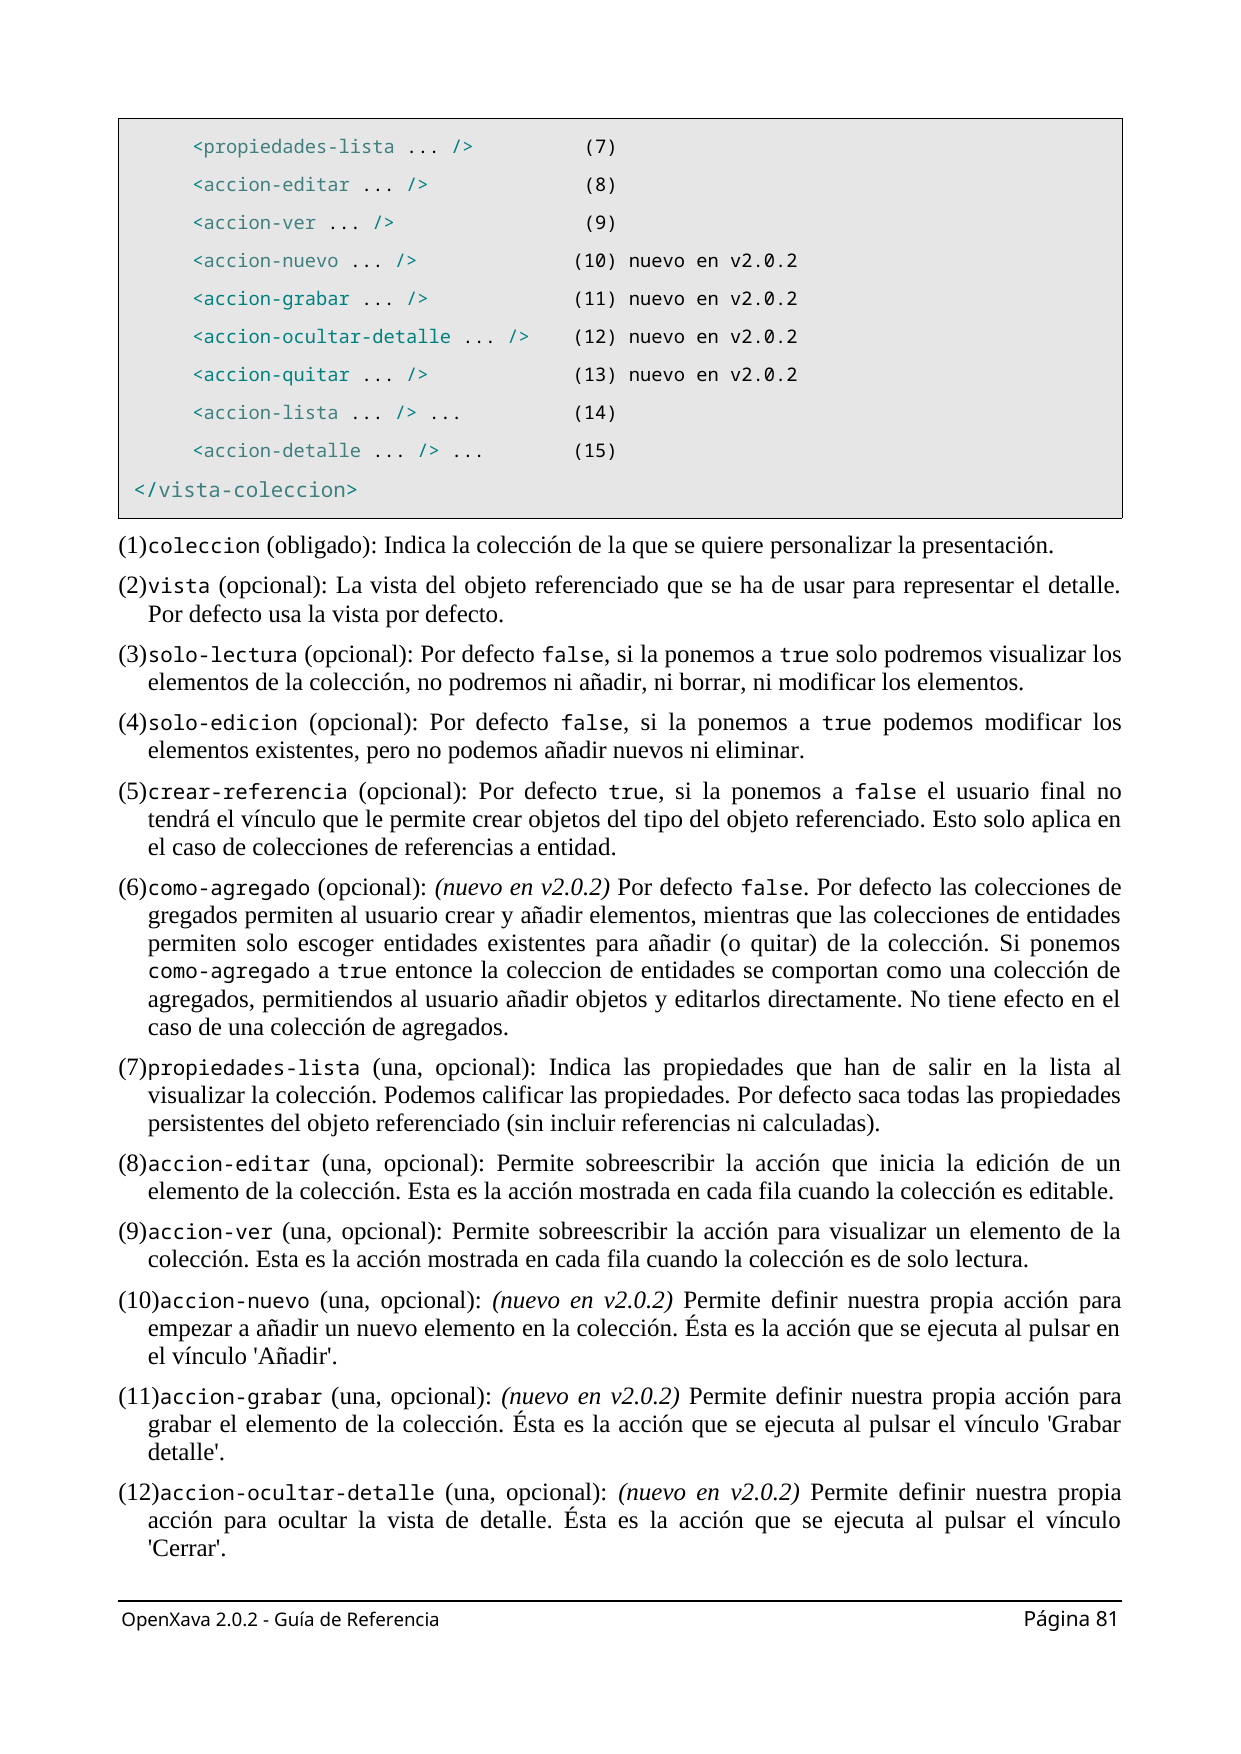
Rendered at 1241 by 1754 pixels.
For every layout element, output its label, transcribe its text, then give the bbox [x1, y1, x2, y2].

text <accion-ver ... /> (9) [119, 194, 1122, 232]
list vista (opcional): La vista del objeto referenciado que se ha de usar para representar el detalle. Por defecto usa la vista por defecto. [118, 572, 1122, 627]
list solo-edicion (opcional): Por defecto false, si la ponemos a true podemos modificar los elementos existentes, pero no podemos añadir nuevos ni eliminar. [118, 708, 1122, 764]
list accion-ocultar-detalle (una, opcional): (nuevo en v2.0.2) Permite definir nuestra propia acción para ocultar la vista de detalle. Ésta es la acción que se ejecuta al pulsar el vínculo 'Cerrar'. [118, 1478, 1122, 1562]
text <accion-quitar ... /> (13) nuevo en v2.0.2 [119, 346, 1122, 384]
list propiedades-lista (una, opcional): Indica las propiedades que han de salir en la lista al visualizar la colección. Podemos calificar las propiedades. Por defecto saca todas las propiedades persistentes del objeto referenciado (sin incluir referencias ni calculadas). [118, 1053, 1122, 1136]
text <propiedades-lista ... /> (7) [119, 119, 1122, 156]
text <accion-editar ... /> (8) [119, 156, 1122, 194]
list accion-nuevo (una, opcional): (nuevo en v2.0.2) Permite definir nuestra propia acción para empezar a añadir un nuevo elemento en la colección. Ésta es la acción que se ejecuta al pulsar en el vínculo 'Añadir'. [118, 1286, 1122, 1369]
list accion-grabar (una, opcional): (nuevo en v2.0.2) Permite definir nuestra propia acción para grabar el elemento de la colección. Ésta es la acción que se ejecuta al pulsar el vínculo 'Grabar detalle'. [118, 1382, 1122, 1466]
text <accion-ocultar-detalle ... /> (12) nuevo en v2.0.2 [119, 308, 1122, 346]
text <accion-grabar ... /> (11) nuevo en v2.0.2 [119, 270, 1122, 308]
list accion-editar (una, opcional): Permite sobreescribir la acción que inicia la edición de un elemento de la colección. Esta es la acción mostrada en cada fila cuando la colección es editable. [118, 1149, 1122, 1205]
list accion-ver (una, opcional): Permite sobreescribir la acción para visualizar un elemento de la colección. Esta es la acción mostrada en cada fila cuando la colección es de solo lectura. [118, 1217, 1122, 1273]
text <accion-nuevo ... /> (10) nuevo en v2.0.2 [119, 232, 1122, 270]
text <accion-lista ... /> ... (14) [119, 384, 1122, 422]
list como-agregado (opcional): (nuevo en v2.0.2) Por defecto false. Por defecto las colecciones de gregados permiten al usuario crear y añadir elementos, mientras que las colecciones de entidades permiten solo escoger entidades existentes para añadir (o quitar) de la colección. Si ponemos como-agregado a true entonce la coleccion de entidades se comportan como una colección de agregados, permitiendos al usuario añadir objetos y editarlos directamente. No tiene efecto en el caso de una colección de agregados. [118, 873, 1122, 1040]
list crear-referencia (opcional): Por defecto true, si la ponemos a false el usuario final no tendrá el vínculo que le permite crear objetos del tipo del objeto referenciado. Esto solo aplica en el caso de colecciones de referencias a entidad. [118, 777, 1122, 861]
list solo-lectura (opcional): Por defecto false, si la ponemos a true solo podremos visualizar los elementos de la colección, no podremos ni añadir, ni borrar, ni modificar los elementos. [118, 640, 1122, 696]
text </vista-coleccion> [119, 460, 1122, 518]
text <accion-detalle ... /> ... (15) [119, 422, 1122, 460]
list coleccion (obligado): Indica la colección de la que se quiere personalizar la presentación. [118, 531, 1122, 559]
